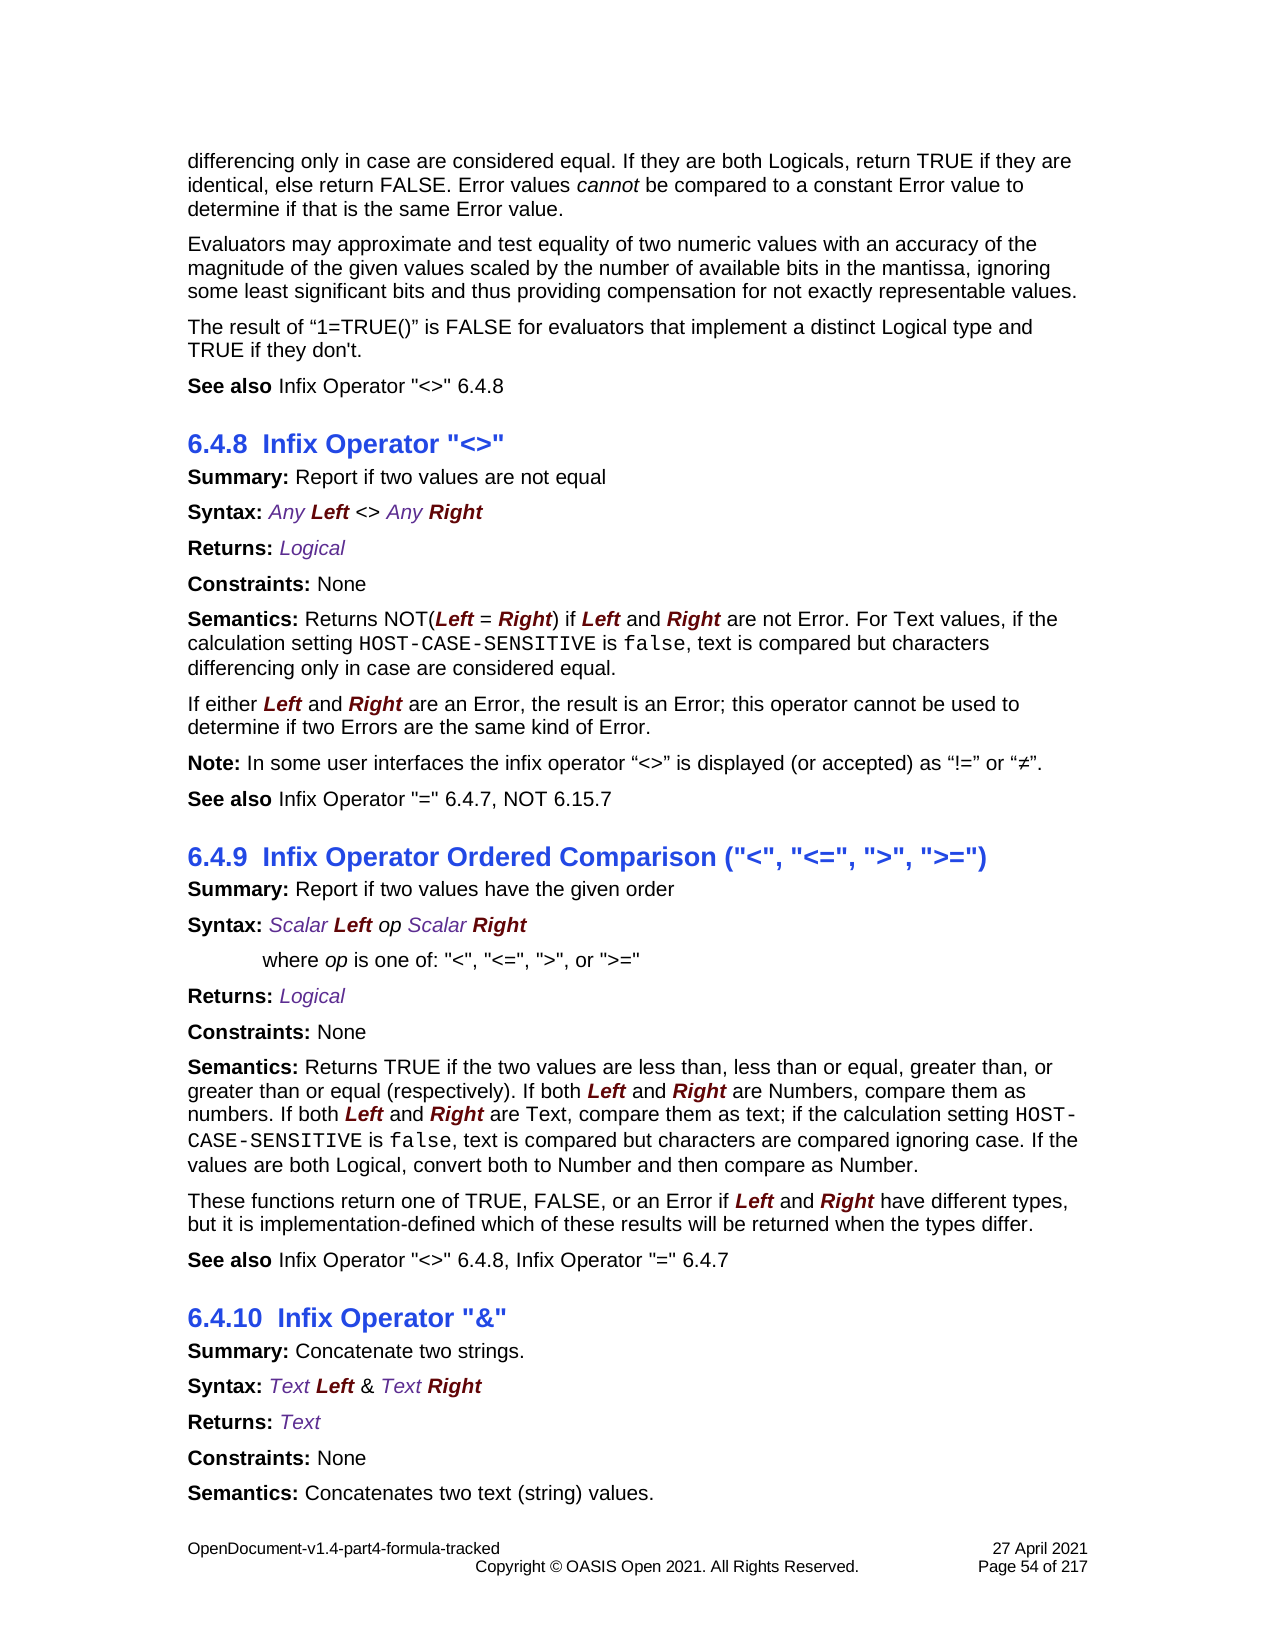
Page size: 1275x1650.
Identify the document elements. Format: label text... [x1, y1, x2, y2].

text These functions return one of TRUE, FALSE, or an Error if Left and Right have different types, but it is implementation-defined which of these results will be returned when the types differ. [187, 1189, 1088, 1236]
text Constraints: None [187, 572, 1088, 596]
text Evaluators may approximate and test equality of two numeric values with an accuracy of the magnitude of the given values scaled by the number of available bits in the mantissa, ignoring some least significant bits and thus providing compensation for not exactly representable values. [187, 233, 1088, 303]
text Returns: Logical [187, 536, 1088, 560]
text Syntax: Any Left <> Any Right [187, 501, 1088, 524]
text Summary: Report if two values are not equal [187, 465, 1088, 489]
text If either Left and Right are an Error, the result is an Error; this operator cannot be used to determine if two Errors are the same kind of Error. [187, 692, 1088, 739]
text Summary: Report if two values have the given order [187, 878, 1088, 901]
text Summary: Concatenate two strings. [187, 1339, 1088, 1363]
text See also Infix Operator "=" 6.4.7, NOT 6.15.7 [187, 787, 1088, 811]
text differencing only in case are considered equal. If they are both Logicals, return TRUE if they are identical, else return FALSE. Error values cannot be compared to a constant Error value to determine if that is the same Error value. [187, 150, 1088, 221]
text The result of “1=TRUE()” is FALSE for evaluators that implement a distinct Logical type and TRUE if they don't. [187, 315, 1088, 362]
subtitle Infix Operator "&" [187, 1303, 1088, 1333]
text Syntax: Scalar Left op Scalar Right [187, 913, 1088, 937]
text Constraints: None [187, 1446, 1088, 1469]
subtitle Infix Operator "<>" [187, 429, 1088, 459]
text See also Infix Operator "<>" 6.4.8, Infix Operator "=" 6.4.7 [187, 1248, 1088, 1272]
text Returns: Logical [187, 984, 1088, 1008]
text Syntax: Text Left & Text Right [187, 1375, 1088, 1398]
text Semantics: Returns NOT(Left = Right) if Left and Right are not Error. For Text values, if the calculation setting HOST-CASE-SENSITIVE is false, text is compared but characters differencing only in case are considered equal. [187, 608, 1088, 680]
text Note: In some user interfaces the infix operator “<>” is displayed (or accepted) as “!=” or “≠”. [187, 751, 1088, 775]
text Semantics: Concatenates two text (string) values. [187, 1482, 1088, 1505]
text Semantics: Returns TRUE if the two values are less than, less than or equal, greater than, or greater than or equal (respectively). If both Left and Right are Numbers, compare them as numbers. If both Left and Right are Text, compare them as text; if the calculation setting HOST-CASE-SENSITIVE is false, text is compared but characters are compared ignoring case. If the values are both Logical, convert both to Number and then compare as Number. [187, 1056, 1088, 1177]
text See also Infix Operator "<>" 6.4.8 [187, 374, 1088, 398]
text Constraints: None [187, 1020, 1088, 1044]
text Returns: Text [187, 1410, 1088, 1434]
text where op is one of: "<", "<=", ">", or ">=" [187, 949, 1088, 972]
subtitle Infix Operator Ordered Comparison ("<", "<=", ">", ">=") [187, 842, 1088, 872]
